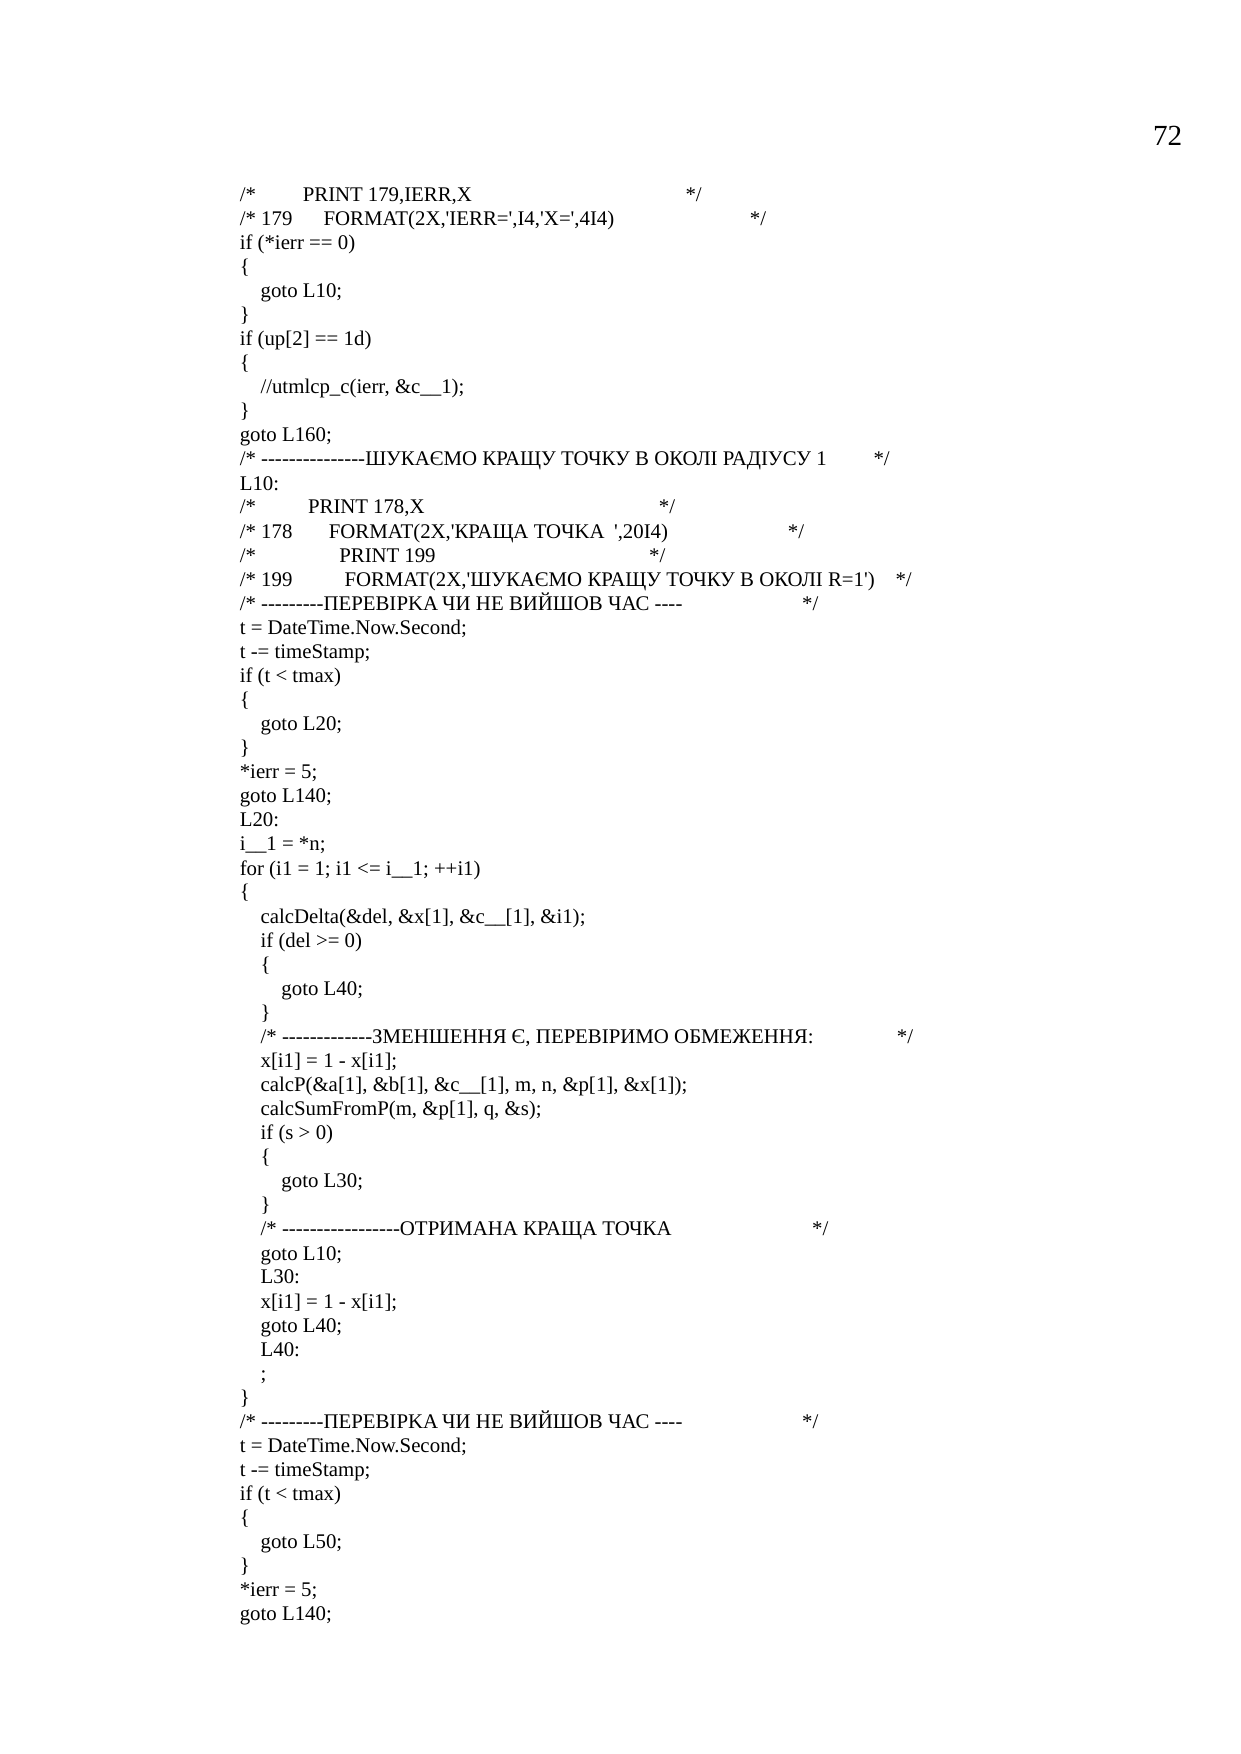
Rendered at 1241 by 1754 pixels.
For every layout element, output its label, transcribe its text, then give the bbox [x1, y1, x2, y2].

text L40: [177, 1337, 1182, 1361]
text t = DateTime.Now.Second; [177, 1433, 1182, 1457]
text L30: [177, 1264, 1182, 1288]
text L20: [177, 807, 1182, 831]
text goto L40; [177, 1313, 1182, 1337]
text /* PRINT 179,IERR,X */ [177, 182, 1182, 206]
text if (t < tmax) [177, 1481, 1182, 1505]
text goto L20; [177, 711, 1182, 735]
text /* -----------------ОТРИМАНА КРАЩА ТОЧКА */ [177, 1216, 1182, 1240]
text /* 179 FORMAT(2X,'IERR=',I4,'X=',4I4) */ [177, 206, 1182, 230]
text /* ---------------ШУКАЄМО КРАЩУ ТОЧКУ В ОКОЛІ РАДІУСУ 1 */ [177, 446, 1182, 470]
text } [177, 1553, 1182, 1577]
text calcDelta(&del, &x[1], &c__[1], &i1); [177, 903, 1182, 928]
text { [177, 952, 1182, 976]
text if (s > 0) [177, 1120, 1182, 1144]
text t -= timeStamp; [177, 1457, 1182, 1481]
text *ierr = 5; [177, 1577, 1182, 1601]
text } [177, 1000, 1182, 1024]
text goto L160; [177, 422, 1182, 446]
text /* ---------ПЕPЕBІPKA ЧИ НЕ ВИЙШОВ ЧАС ---- */ [177, 591, 1182, 615]
text { [177, 1144, 1182, 1168]
text calcSumFromP(m, &p[1], q, &s); [177, 1096, 1182, 1120]
text if (up[2] == 1d) [177, 326, 1182, 350]
text /* ---------ПЕPЕBІPKA ЧИ НЕ ВИЙШОВ ЧАС ---- */ [177, 1409, 1182, 1433]
text } [177, 1385, 1182, 1409]
text if (*ierr == 0) [177, 230, 1182, 254]
text //utmlcp_c(ierr, &c__1); [177, 374, 1182, 398]
text calcP(&a[1], &b[1], &c__[1], m, n, &p[1], &x[1]); [177, 1072, 1182, 1096]
text } [177, 302, 1182, 326]
text { [177, 879, 1182, 903]
text goto L140; [177, 783, 1182, 807]
text *ierr = 5; [177, 759, 1182, 783]
text for (i1 = 1; i1 <= i__1; ++i1) [177, 855, 1182, 879]
text x[i1] = 1 - x[i1]; [177, 1048, 1182, 1072]
text { [177, 687, 1182, 711]
text } [177, 735, 1182, 759]
text ; [177, 1361, 1182, 1385]
text goto L50; [177, 1529, 1182, 1553]
text L10: [177, 470, 1182, 494]
text i__1 = *n; [177, 831, 1182, 855]
text goto L40; [177, 976, 1182, 1000]
text goto L10; [177, 278, 1182, 302]
text /* -------------ЗМЕНШЕННЯ Є, ПЕРЕВІРИМО ОБМЕЖЕННЯ: */ [177, 1024, 1182, 1048]
text goto L30; [177, 1168, 1182, 1192]
text t -= timeStamp; [177, 639, 1182, 663]
text x[i1] = 1 - x[i1]; [177, 1288, 1182, 1313]
text } [177, 1192, 1182, 1216]
text { [177, 1505, 1182, 1529]
text { [177, 254, 1182, 278]
text /* PRINT 199 */ [177, 543, 1182, 567]
text goto L10; [177, 1240, 1182, 1264]
text /* 199 FORMAT(2X,'ШУКАЄМО КРАЩУ ТОЧКУ В ОКОЛІ R=1') */ [177, 567, 1182, 591]
text if (t < tmax) [177, 663, 1182, 687]
text /* PRINT 178,X */ [177, 494, 1182, 518]
text { [177, 350, 1182, 374]
text t = DateTime.Now.Second; [177, 615, 1182, 639]
text /* 178 FORMAT(2X,'КРАЩА TOЧKA ',20I4) */ [177, 518, 1182, 543]
text } [177, 398, 1182, 422]
text if (del >= 0) [177, 928, 1182, 952]
text goto L140; [177, 1601, 1182, 1625]
